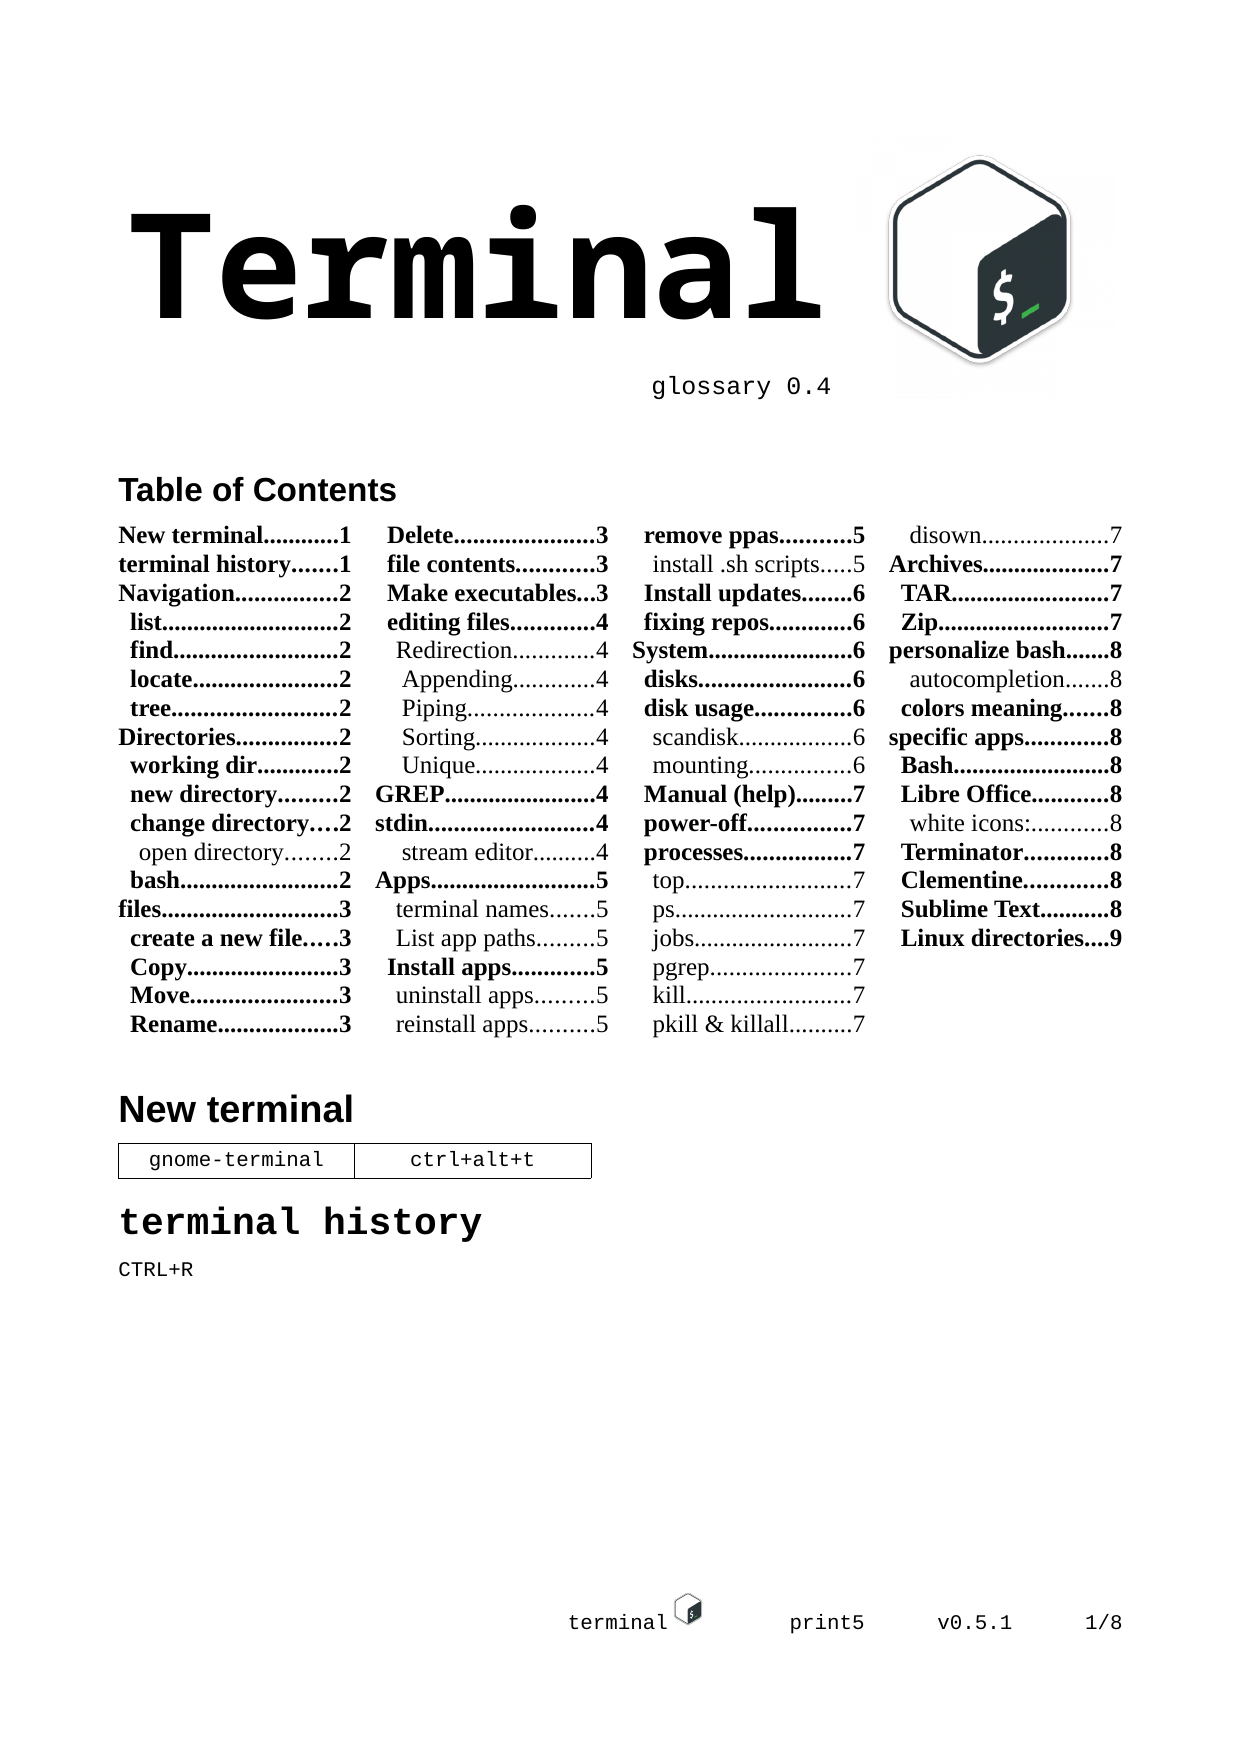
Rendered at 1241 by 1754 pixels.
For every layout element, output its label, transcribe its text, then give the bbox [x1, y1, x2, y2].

text ps 7 [652, 894, 865, 923]
text tree 2 [130, 693, 351, 722]
text terminal history 1 [118, 549, 351, 578]
text Navigation 2 [118, 578, 351, 607]
text Manual (help) 7 [644, 779, 865, 808]
text TAR 7 [901, 578, 1122, 607]
text Zip 7 [901, 607, 1122, 636]
text uninstall apps 5 [396, 981, 608, 1009]
subtitle Table of Contents [118, 469, 1122, 508]
text Delete 3 [387, 521, 608, 549]
table_header [837, 118, 1123, 421]
text Clementine 8 [901, 866, 1122, 894]
text System 6 [632, 636, 865, 664]
text processes 7 [644, 837, 865, 866]
text autocompletion 8 [909, 664, 1122, 693]
text install .sh scripts 5 [652, 549, 865, 578]
text power-off 7 [644, 808, 865, 837]
text Make executables 3 [387, 578, 608, 607]
text scandisk 6 [652, 722, 865, 751]
text Linux directories 9 [901, 923, 1122, 952]
text file contents 3 [387, 549, 608, 578]
text editing files 4 [387, 607, 608, 636]
text Copy 3 [130, 952, 351, 981]
text disks 6 [644, 664, 865, 693]
text Move 3 [130, 981, 351, 1009]
text Apps 5 [375, 866, 608, 894]
text new directory 2 [130, 779, 351, 808]
text New terminal 1 [118, 521, 351, 549]
text Appending 4 [402, 664, 608, 693]
picture [667, 1588, 709, 1630]
text pgrep 7 [652, 952, 865, 981]
text Directories 2 [118, 722, 351, 751]
text reinstall apps 5 [396, 1009, 608, 1038]
text change directory 2 [130, 808, 351, 837]
text files 3 [118, 894, 351, 923]
text personalize bash 8 [889, 636, 1122, 664]
table_header gnome-terminal [119, 1144, 354, 1178]
text jobs 7 [652, 923, 865, 952]
text Rename 3 [130, 1009, 351, 1038]
text find 2 [130, 636, 351, 664]
text remove ppas 5 [644, 521, 865, 549]
text Install updates 6 [644, 578, 865, 607]
text Install apps 5 [387, 952, 608, 981]
text list 2 [130, 607, 351, 636]
text terminal names 5 [396, 894, 608, 923]
text Sorting 4 [402, 722, 608, 751]
text Archives 7 [889, 549, 1122, 578]
text Terminator 8 [901, 837, 1122, 866]
subtitle terminal history [118, 1203, 591, 1246]
text Piping 4 [402, 693, 608, 722]
text disown 7 [909, 521, 1122, 549]
text kill 7 [652, 981, 865, 1009]
table_header Terminal glossary 0.4 [118, 118, 837, 421]
text stdin 4 [375, 808, 608, 837]
text specific apps 8 [889, 722, 1122, 751]
text pkill & killall 7 [652, 1009, 865, 1038]
text colors meaning 8 [901, 693, 1122, 722]
text fixing repos 6 [644, 607, 865, 636]
text bash 2 [130, 866, 351, 894]
text open directory 2 [139, 837, 351, 866]
text GREP 4 [375, 779, 608, 808]
text Libre Office 8 [901, 779, 1122, 808]
text Redirection 4 [396, 636, 608, 664]
picture [842, 123, 1117, 399]
text Sublime Text 8 [901, 894, 1122, 923]
text Unique 4 [402, 751, 608, 779]
text List app paths 5 [396, 923, 608, 952]
text stream editor 4 [402, 837, 608, 866]
subtitle New terminal [118, 1087, 591, 1130]
text top 7 [652, 866, 865, 894]
text mounting 6 [652, 751, 865, 779]
table_header ctrl+alt+t [355, 1144, 591, 1178]
text white icons: 8 [909, 808, 1122, 837]
text Bash 8 [901, 751, 1122, 779]
text create a new file 3 [130, 923, 351, 952]
text locate 2 [130, 664, 351, 693]
text working dir 2 [130, 751, 351, 779]
text disk usage 6 [644, 693, 865, 722]
text CTRL+R [118, 1258, 591, 1282]
